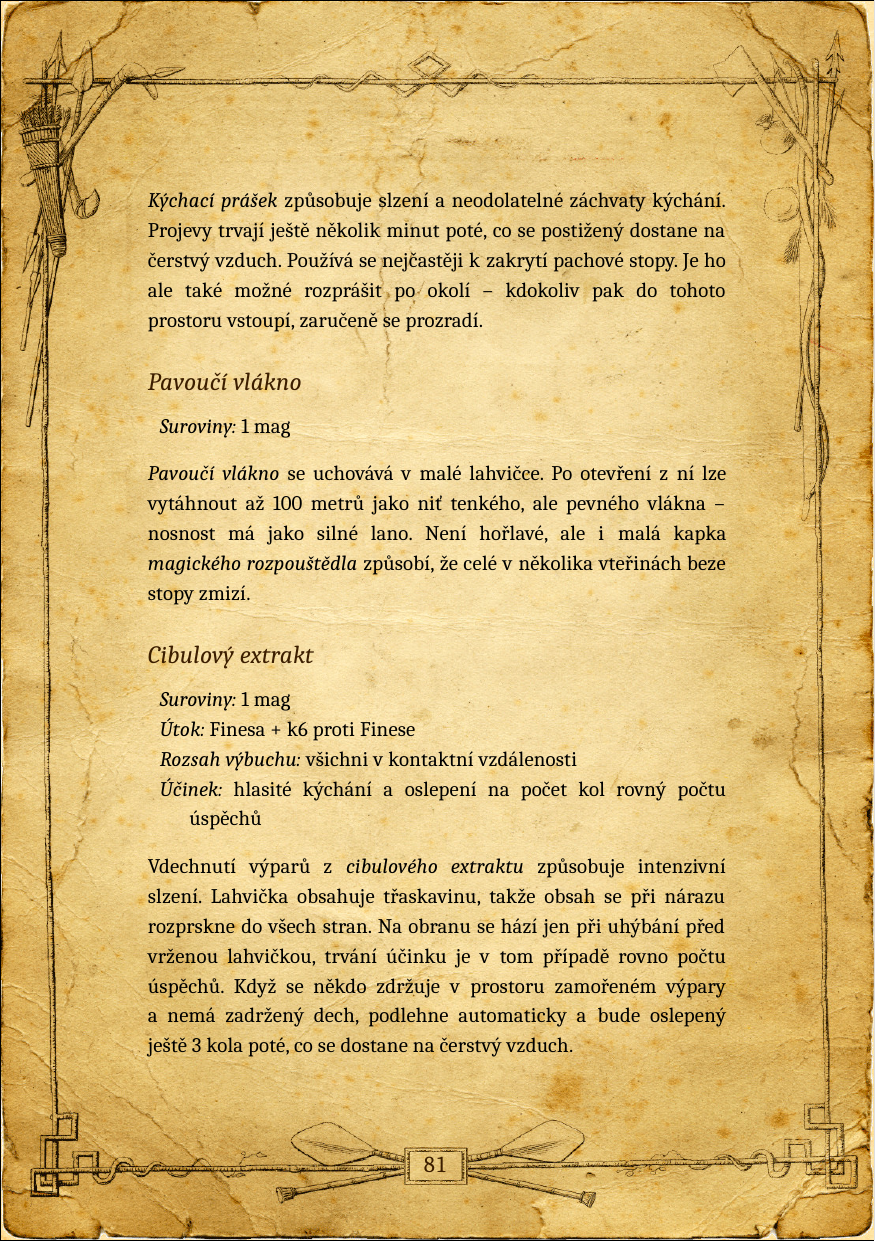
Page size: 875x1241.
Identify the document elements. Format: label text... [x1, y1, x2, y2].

subtitle Cibulový extrakt [148, 641, 726, 670]
text Útok: Finesa + k6 proti Finese [159, 717, 726, 741]
text Vdechnutí výparů z⁠ cibulového extraktu způsobuje intenzivní slzení. Lahvička obsahuje třaskavinu, takže obsah se při nárazu rozprskne do všech stran. Na obranu se hází jen při uhýbání před vrženou lahvičkou, trvání účinku je v⁠ tom případě rovno počtu úspěchů. Když se někdo zdržuje v⁠ prostoru zamořeném výpary a⁠ nemá zadržený dech, podlehne automaticky a⁠ bude oslepený ještě 3 kola poté, co se dostane na čerstvý vzduch. [148, 855, 726, 1058]
text Účinek: hlasité kýchání a⁠ oslepení na počet kol rovný počtu úspěchů [159, 777, 726, 831]
text Suroviny: 1 mag [159, 687, 726, 711]
subtitle Pavoučí vlákno [148, 368, 726, 397]
text Kýchací prášek způsobuje slzení a⁠ neodolatelné záchvaty kýchání. Projevy trvají ještě několik minut poté, co se postižený dostane na čerstvý vzduch. Používá se nejčastěji k⁠ zakrytí pachové stopy. Je ho ale také možné rozprášit po okolí – kdokoliv pak do tohoto prostoru vstoupí, zaručeně se prozradí. [148, 189, 726, 333]
text Rozsah výbuchu: všichni v⁠ kontaktní vzdálenosti [159, 747, 726, 771]
text Suroviny: 1 mag [159, 414, 726, 438]
picture [1, 1, 874, 1240]
text Pavoučí vlákno se uchovává v⁠ malé lahvičce. Po otevření z⁠ ní lze vytáhnout až 100 metrů jako niť tenkého, ale pevného vlákna – nosnost má jako silné lano. Není hořlavé, ale i⁠ malá kapka magického rozpouštědla způsobí, že celé v⁠ několika vteřinách beze stopy zmizí. [148, 462, 726, 606]
